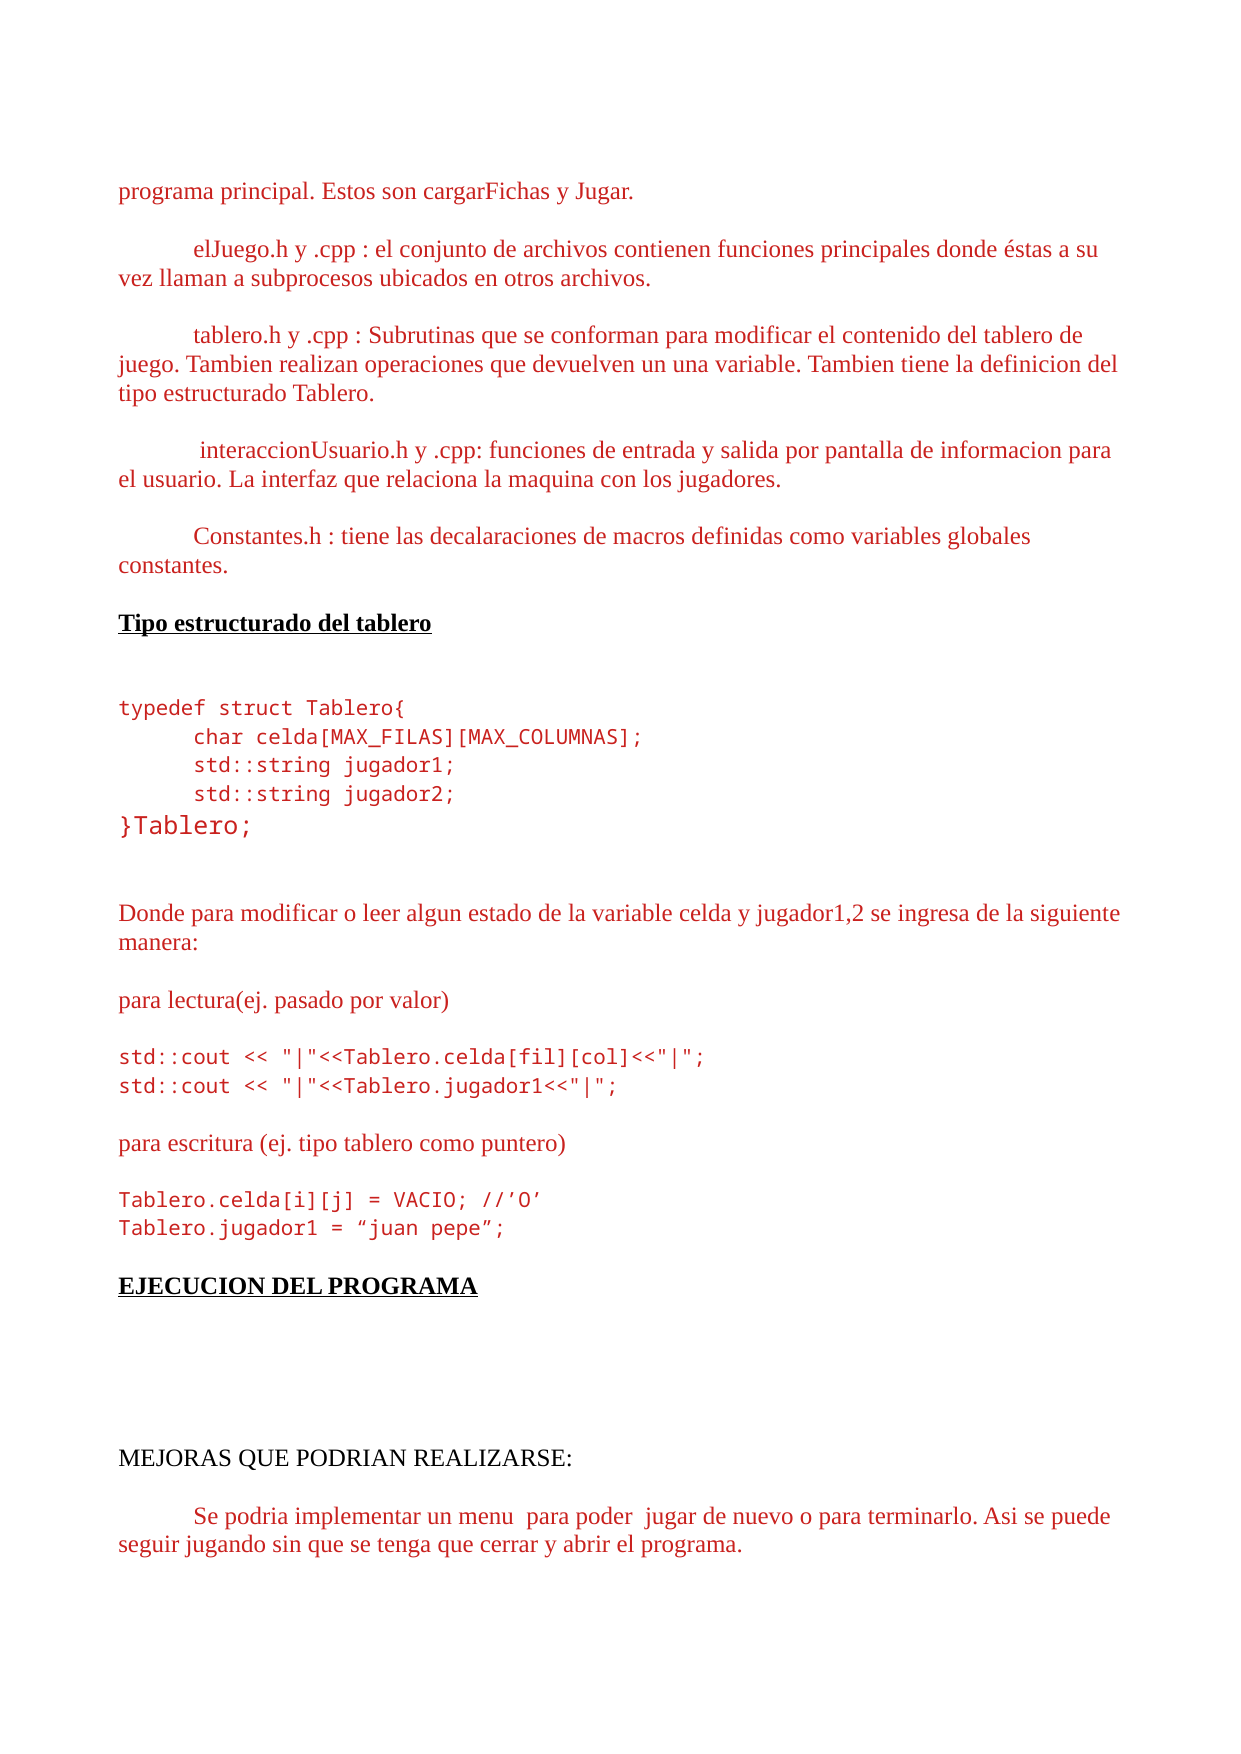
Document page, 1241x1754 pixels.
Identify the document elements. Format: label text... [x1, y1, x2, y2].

text EJECUCION DEL PROGRAMA [118, 1271, 1122, 1299]
text typedef struct Tablero{ [118, 693, 1122, 722]
text char celda[MAX_FILAS][MAX_COLUMNAS]; [118, 722, 1122, 750]
text std::cout << "|"<<Tablero.celda[fil][col]<<"|"; [118, 1042, 1122, 1071]
text Se podria implementar un menu para poder jugar de nuevo o para terminarlo. Asi se puede seguir jugando sin que se tenga que cerrar y abrir el programa. [118, 1501, 1122, 1558]
text tipo estructurado Tablero. [118, 378, 1122, 406]
text para escritura (ej. tipo tablero como puntero) [118, 1128, 1122, 1156]
text MEJORAS QUE PODRIAN REALIZARSE: [118, 1443, 1122, 1472]
text std::cout << "|"<<Tablero.jugador1<<"|"; [118, 1071, 1122, 1099]
text tablero.h y .cpp : Subrutinas que se conforman para modificar el contenido del tablero de juego. Tambien realizan operaciones que devuelven un una variable. Tambien tiene la definicion del [118, 320, 1122, 378]
text Constantes.h : tiene las decalaraciones de macros definidas como variables globales constantes. [118, 521, 1122, 579]
text interaccionUsuario.h y .cpp: funciones de entrada y salida por pantalla de informacion para el usuario. La interfaz que relaciona la maquina con los jugadores. [118, 435, 1122, 493]
text Tablero.jugador1 = “juan pepe”; [118, 1213, 1122, 1242]
text Tablero.celda[i][j] = VACIO; //’O’ [118, 1185, 1122, 1213]
text Donde para modificar o leer algun estado de la variable celda y jugador1,2 se ingresa de la siguiente manera: [118, 898, 1122, 956]
text para lectura(ej. pasado por valor) [118, 985, 1122, 1013]
text programa principal. Estos son cargarFichas y Jugar. [118, 176, 1122, 205]
text }Tablero; [118, 807, 1122, 841]
text elJuego.h y .cpp : el conjunto de archivos contienen funciones principales donde éstas a su vez llaman a subprocesos ubicados en otros archivos. [118, 234, 1122, 291]
text std::string jugador2; [118, 779, 1122, 807]
text Tipo estructurado del tablero [118, 608, 1122, 636]
text std::string jugador1; [118, 750, 1122, 779]
